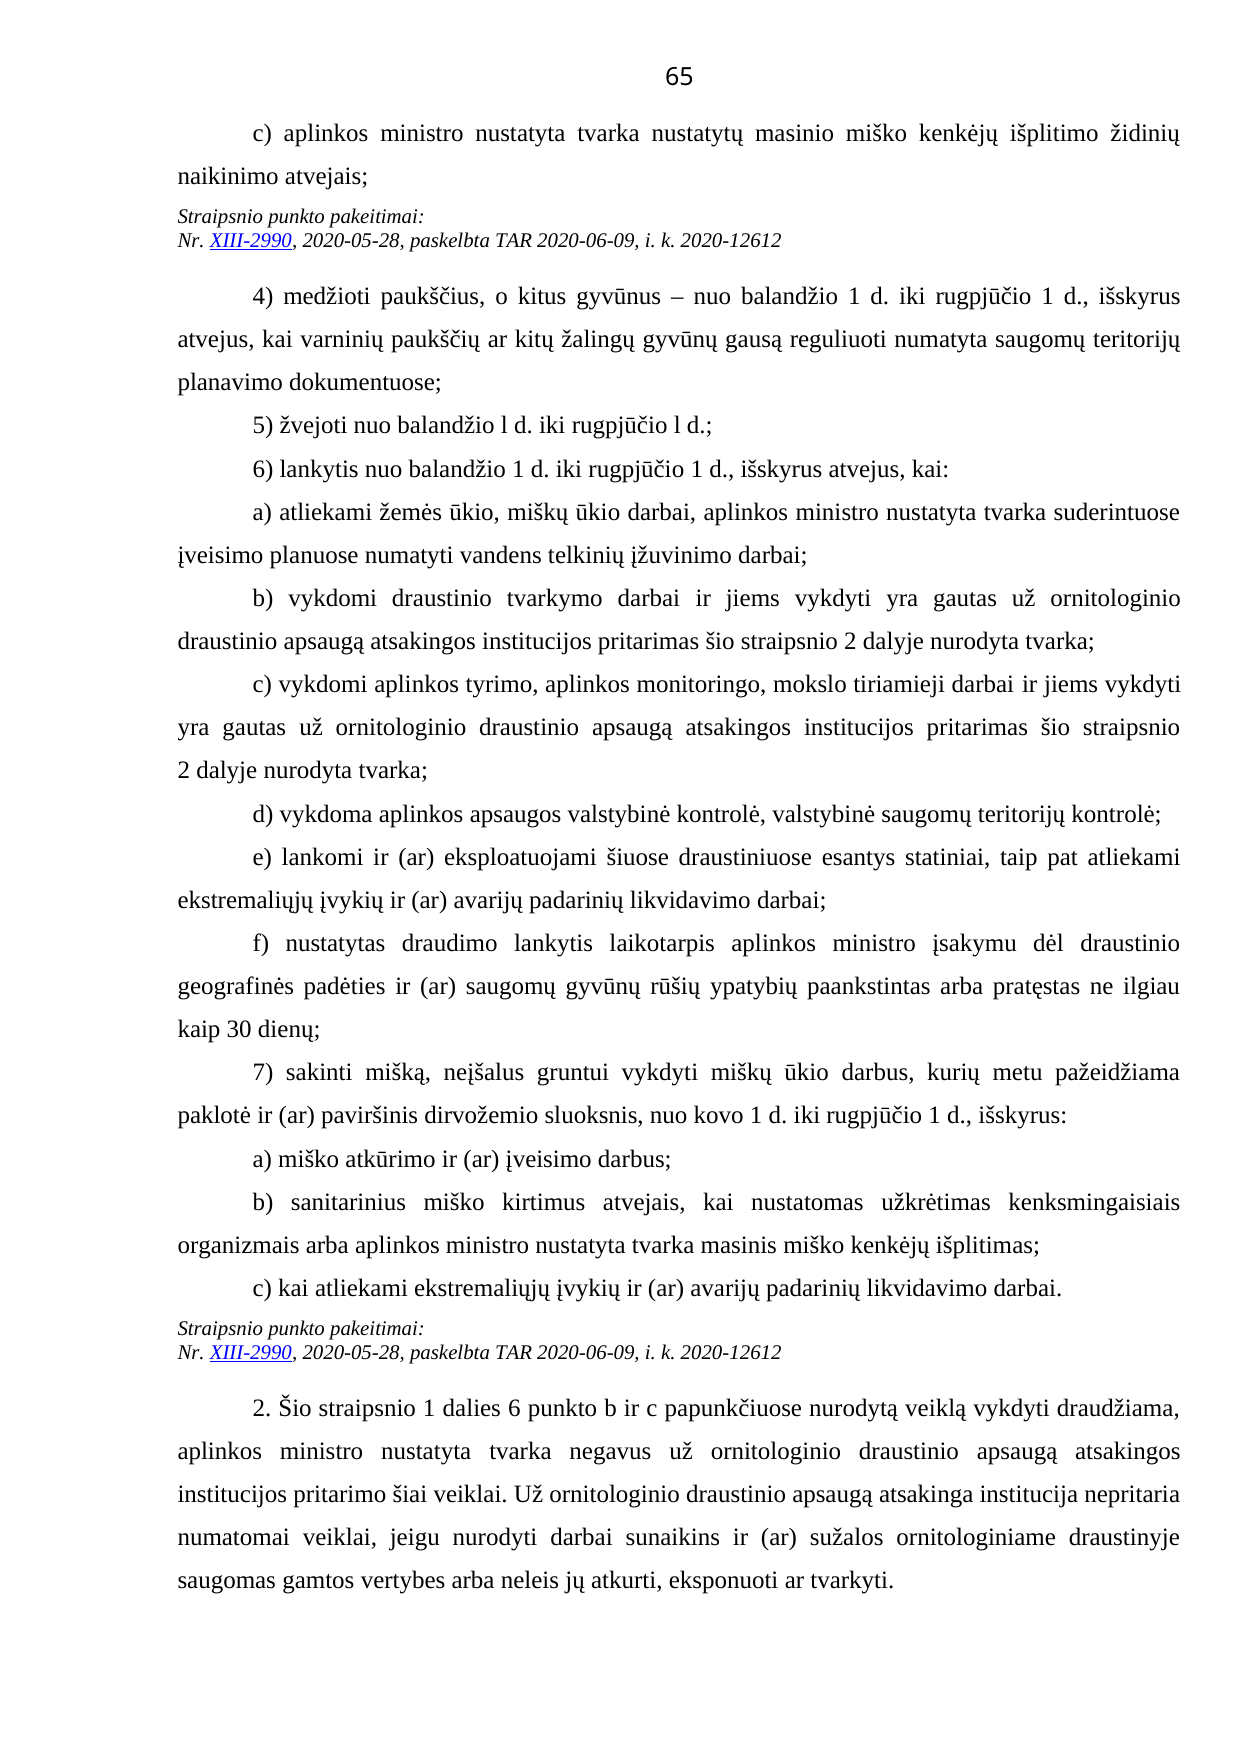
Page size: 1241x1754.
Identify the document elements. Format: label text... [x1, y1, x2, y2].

text c) vykdomi aplinkos tyrimo, aplinkos monitoringo, mokslo tiriamieji darbai ir jiems vykdyti yra gautas už ornitologinio draustinio apsaugą atsakingos institucijos pritarimas šio straipsnio 2 dalyje nurodyta tvarka; [177, 669, 1181, 784]
text 6) lankytis nuo balandžio 1 d. iki rugpjūčio 1 d., išskyrus atvejus, kai: [177, 454, 1181, 482]
text Nr. XIII-2990, 2020-05-28, paskelbta TAR 2020-06-09, i. k. 2020-12612 [177, 1340, 1181, 1364]
text a) miško atkūrimo ir (ar) įveisimo darbus; [177, 1144, 1181, 1172]
text b) sanitarinius miško kirtimus atvejais, kai nustatomas užkrėtimas kenksmingaisiais organizmais arba aplinkos ministro nustatyta tvarka masinis miško kenkėjų išplitimas; [177, 1187, 1181, 1259]
text a) atliekami žemės ūkio, miškų ūkio darbai, aplinkos ministro nustatyta tvarka suderintuose įveisimo planuose numatyti vandens telkinių įžuvinimo darbai; [177, 497, 1181, 569]
text 5) žvejoti nuo balandžio l d. iki rugpjūčio l d.; [177, 411, 1181, 439]
text 4) medžioti paukščius, o kitus gyvūnus – nuo balandžio 1 d. iki rugpjūčio 1 d., išskyrus atvejus, kai varninių paukščių ar kitų žalingų gyvūnų gausą reguliuoti numatyta saugomų teritorijų planavimo dokumentuose; [177, 281, 1181, 396]
text b) vykdomi draustinio tvarkymo darbai ir jiems vykdyti yra gautas už ornitologinio draustinio apsaugą atsakingos institucijos pritarimas šio straipsnio 2 dalyje nurodyta tvarka; [177, 583, 1181, 655]
text Nr. XIII-2990, 2020-05-28, paskelbta TAR 2020-06-09, i. k. 2020-12612 [177, 228, 1181, 252]
text c) aplinkos ministro nustatyta tvarka nustatytų masinio miško kenkėjų išplitimo židinių naikinimo atvejais; [177, 118, 1181, 190]
text c) kai atliekami ekstremaliųjų įvykių ir (ar) avarijų padarinių likvidavimo darbai. [177, 1273, 1181, 1302]
text e) lankomi ir (ar) eksploatuojami šiuose draustiniuose esantys statiniai, taip pat atliekami ekstremaliųjų įvykių ir (ar) avarijų padarinių likvidavimo darbai; [177, 842, 1181, 914]
text Straipsnio punkto pakeitimai: [177, 204, 1181, 228]
text 7) sakinti mišką, neįšalus gruntui vykdyti miškų ūkio darbus, kurių metu pažeidžiama paklotė ir (ar) paviršinis dirvožemio sluoksnis, nuo kovo 1 d. iki rugpjūčio 1 d., išskyrus: [177, 1057, 1181, 1129]
text d) vykdoma aplinkos apsaugos valstybinė kontrolė, valstybinė saugomų teritorijų kontrolė; [177, 799, 1181, 827]
text f) nustatytas draudimo lankytis laikotarpis aplinkos ministro įsakymu dėl draustinio geografinės padėties ir (ar) saugomų gyvūnų rūšių ypatybių paankstintas arba pratęstas ne ilgiau kaip 30 dienų; [177, 928, 1181, 1043]
text Straipsnio punkto pakeitimai: [177, 1316, 1181, 1340]
text 2. Šio straipsnio 1 dalies 6 punkto b ir c papunkčiuose nurodytą veiklą vykdyti draudžiama, aplinkos ministro nustatyta tvarka negavus už ornitologinio draustinio apsaugą atsakingos institucijos pritarimo šiai veiklai. Už ornitologinio draustinio apsaugą atsakinga institucija nepritaria numatomai veiklai, jeigu nurodyti darbai sunaikins ir (ar) sužalos ornitologiniame draustinyje saugomas gamtos vertybes arba neleis jų atkurti, eksponuoti ar tvarkyti. [177, 1393, 1181, 1594]
